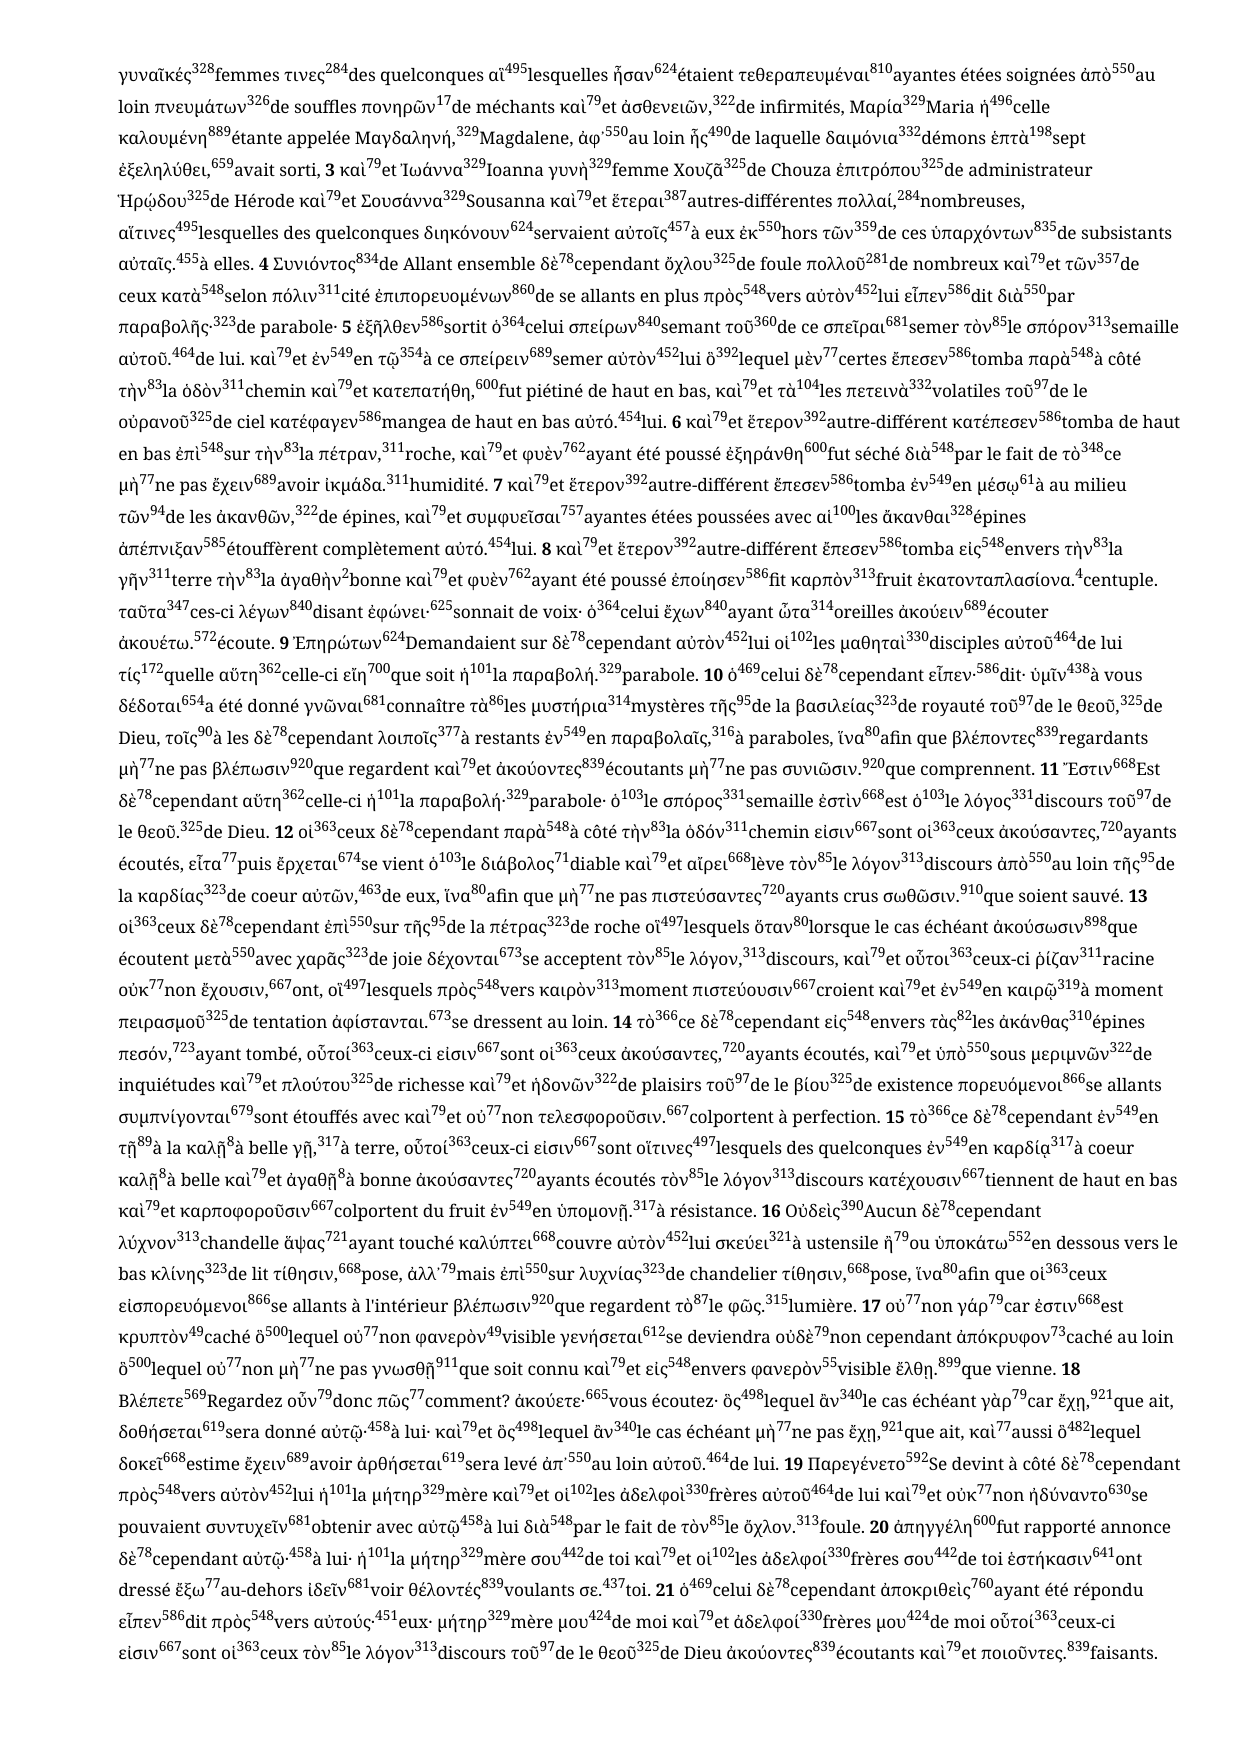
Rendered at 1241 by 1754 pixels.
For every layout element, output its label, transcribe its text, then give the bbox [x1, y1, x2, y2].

text 1 Καὶ79Et ἐγένετο592se devint ἐν549en τῷ352à celui καθεξῆς77successivement καὶ79et αὐτὸς469lui διώδευεν625faisait route à travers κατὰ548selon πόλιν311cité καὶ79et κώμην311village κηρύσσων840annonçant καὶ79et εὐαγγελιζόμενος867se évangélisant τὴν83la βασιλείαν311royauté τοῦ97de le θεοῦ325de Dieu καὶ79et οἱ102les δώδεκα70douze σὺν549avec αὐτῷ,458à lui, 2 καὶ79et γυναῖκές328femmes τινες284des quelconques αἳ495lesquelles ἦσαν624étaient τεθεραπευμέναι810ayantes étées soignées ἀπὸ550au loin πνευμάτων326de souffles πονηρῶν17de méchants καὶ79et ἀσθενειῶν,322de infirmités, Μαρία329Maria ἡ496celle καλουμένη889étante appelée Μαγδαληνή,329Magdalene, ἀφ᾽550au loin ἧς490de laquelle δαιμόνια332démons ἑπτὰ198sept ἐξεληλύθει,659avait sorti, 3 καὶ79et Ἰωάννα329Ioanna γυνὴ329femme Χουζᾶ325de Chouza ἐπιτρόπου325de administrateur Ἡρῴδου325de Hérode καὶ79et Σουσάννα329Sousanna καὶ79et ἕτεραι387autres-différentes πολλαί,284nombreuses, αἵτινες495lesquelles des quelconques διηκόνουν624servaient αὐτοῖς457à eux ἐκ550hors τῶν359de ces ὑπαρχόντων835de subsistants αὐταῖς.455à elles. 4 Συνιόντος834de Allant ensemble δὲ78cependant ὄχλου325de foule πολλοῦ281de nombreux καὶ79et τῶν357de ceux κατὰ548selon πόλιν311cité ἐπιπορευομένων860de se allants en plus πρὸς548vers αὐτὸν452lui εἶπεν586dit διὰ550par παραβολῆς·323de parabole· 5 ἐξῆλθεν586sortit ὁ364celui σπείρων840semant τοῦ360de ce σπεῖραι681semer τὸν85le σπόρον313semaille αὐτοῦ.464de lui. καὶ79et ἐν549en τῷ354à ce σπείρειν689semer αὐτὸν452lui ὃ392lequel μὲν77certes ἔπεσεν586tomba παρὰ548à côté τὴν83la ὁδὸν311chemin καὶ79et κατεπατήθη,600fut piétiné de haut en bas, καὶ79et τὰ104les πετεινὰ332volatiles τοῦ97de le οὐρανοῦ325de ciel κατέφαγεν586mangea de haut en bas αὐτό.454lui. 6 καὶ79et ἕτερον392autre-différent κατέπεσεν586tomba de haut en bas ἐπὶ548sur τὴν83la πέτραν,311roche, καὶ79et φυὲν762ayant été poussé ἐξηράνθη600fut séché διὰ548par le fait de τὸ348ce μὴ77ne pas ἔχειν689avoir ἰκμάδα.311humidité. 7 καὶ79et ἕτερον392autre-différent ἔπεσεν586tomba ἐν549en μέσῳ61à au milieu τῶν94de les ἀκανθῶν,322de épines, καὶ79et συμφυεῖσαι757ayantes étées poussées avec αἱ100les ἄκανθαι328épines ἀπέπνιξαν585étouffèrent complètement αὐτό.454lui. 8 καὶ79et ἕτερον392autre-différent ἔπεσεν586tomba εἰς548envers τὴν83la γῆν311terre τὴν83la ἀγαθὴν2bonne καὶ79et φυὲν762ayant été poussé ἐποίησεν586fit καρπὸν313fruit ἑκατονταπλασίονα.4centuple. ταῦτα347ces-ci λέγων840disant ἐφώνει·625sonnait de voix· ὁ364celui ἔχων840ayant ὦτα314oreilles ἀκούειν689écouter ἀκουέτω.572écoute. 9 Ἐπηρώτων624Demandaient sur δὲ78cependant αὐτὸν452lui οἱ102les μαθηταὶ330disciples αὐτοῦ464de lui τίς172quelle αὕτη362celle-ci εἴη700que soit ἡ101la παραβολή.329parabole. 10 ὁ469celui δὲ78cependant εἶπεν·586dit· ὑμῖν438à vous δέδοται654a été donné γνῶναι681connaître τὰ86les μυστήρια314mystères τῆς95de la βασιλείας323de royauté τοῦ97de le θεοῦ,325de Dieu, τοῖς90à les δὲ78cependant λοιποῖς377à restants ἐν549en παραβολαῖς,316à paraboles, ἵνα80afin que βλέποντες839regardants μὴ77ne pas βλέπωσιν920que regardent καὶ79et ἀκούοντες839écoutants μὴ77ne pas συνιῶσιν.920que comprennent. 11 Ἔστιν668Est δὲ78cependant αὕτη362celle-ci ἡ101la παραβολή·329parabole· ὁ103le σπόρος331semaille ἐστὶν668est ὁ103le λόγος331discours τοῦ97de le θεοῦ.325de Dieu. 12 οἱ363ceux δὲ78cependant παρὰ548à côté τὴν83la ὁδόν311chemin εἰσιν667sont οἱ363ceux ἀκούσαντες,720ayants écoutés, εἶτα77puis ἔρχεται674se vient ὁ103le διάβολος71diable καὶ79et αἴρει668lève τὸν85le λόγον313discours ἀπὸ550au loin τῆς95de la καρδίας323de coeur αὐτῶν,463de eux, ἵνα80afin que μὴ77ne pas πιστεύσαντες720ayants crus σωθῶσιν.910que soient sauvé. 13 οἱ363ceux δὲ78cependant ἐπὶ550sur τῆς95de la πέτρας323de roche οἳ497lesquels ὅταν80lorsque le cas échéant ἀκούσωσιν898que écoutent μετὰ550avec χαρᾶς323de joie δέχονται673se acceptent τὸν85le λόγον,313discours, καὶ79et οὗτοι363ceux-ci ῥίζαν311racine οὐκ77non ἔχουσιν,667ont, οἳ497lesquels πρὸς548vers καιρὸν313moment πιστεύουσιν667croient καὶ79et ἐν549en καιρῷ319à moment πειρασμοῦ325de tentation ἀφίστανται.673se dressent au loin. 14 τὸ366ce δὲ78cependant εἰς548envers τὰς82les ἀκάνθας310épines πεσόν,723ayant tombé, οὗτοί363ceux-ci εἰσιν667sont οἱ363ceux ἀκούσαντες,720ayants écoutés, καὶ79et ὑπὸ550sous μεριμνῶν322de inquiétudes καὶ79et πλούτου325de richesse καὶ79et ἡδονῶν322de plaisirs τοῦ97de le βίου325de existence πορευόμενοι866se allants συμπνίγονται679sont étouffés avec καὶ79et οὐ77non τελεσφοροῦσιν.667colportent à perfection. 15 τὸ366ce δὲ78cependant ἐν549en τῇ89à la καλῇ8à belle γῇ,317à terre, οὗτοί363ceux-ci εἰσιν667sont οἵτινες497lesquels des quelconques ἐν549en καρδίᾳ317à coeur καλῇ8à belle καὶ79et ἀγαθῇ8à bonne ἀκούσαντες720ayants écoutés τὸν85le λόγον313discours κατέχουσιν667tiennent de haut en bas καὶ79et καρποφοροῦσιν667colportent du fruit ἐν549en ὑπομονῇ.317à résistance. 16 Οὐδεὶς390Aucun δὲ78cependant λύχνον313chandelle ἅψας721ayant touché καλύπτει668couvre αὐτὸν452lui σκεύει321à ustensile ἢ79ou ὑποκάτω552en dessous vers le bas κλίνης323de lit τίθησιν,668pose, ἀλλ᾽79mais ἐπὶ550sur λυχνίας323de chandelier τίθησιν,668pose, ἵνα80afin que οἱ363ceux εἰσπορευόμενοι866se allants à l'intérieur βλέπωσιν920que regardent τὸ87le φῶς.315lumière. 17 οὐ77non γάρ79car ἐστιν668est κρυπτὸν49caché ὃ500lequel οὐ77non φανερὸν49visible γενήσεται612se deviendra οὐδὲ79non cependant ἀπόκρυφον73caché au loin ὃ500lequel οὐ77non μὴ77ne pas γνωσθῇ911que soit connu καὶ79et εἰς548envers φανερὸν55visible ἔλθῃ.899que vienne. 18 Βλέπετε569Regardez οὖν79donc πῶς77comment? ἀκούετε·665vous écoutez· ὃς498lequel ἂν340le cas échéant γὰρ79car ἔχῃ,921que ait, δοθήσεται619sera donné αὐτῷ·458à lui· καὶ79et ὃς498lequel ἂν340le cas échéant μὴ77ne pas ἔχῃ,921que ait, καὶ77aussi ὃ482lequel δοκεῖ668estime ἔχειν689avoir ἀρθήσεται619sera levé ἀπ᾽550au loin αὐτοῦ.464de lui. 19 Παρεγένετο592Se devint à côté δὲ78cependant πρὸς548vers αὐτὸν452lui ἡ101la μήτηρ329mère καὶ79et οἱ102les ἀδελφοὶ330frères αὐτοῦ464de lui καὶ79et οὐκ77non ἠδύναντο630se pouvaient συντυχεῖν681obtenir avec αὐτῷ458à lui διὰ548par le fait de τὸν85le ὄχλον.313foule. 20 ἀπηγγέλη600fut rapporté annonce δὲ78cependant αὐτῷ·458à lui· ἡ101la μήτηρ329mère σου442de toi καὶ79et οἱ102les ἀδελφοί330frères σου442de toi ἑστήκασιν641ont dressé ἔξω77au-dehors ἰδεῖν681voir θέλοντές839voulants σε.437toi. 21 ὁ469celui δὲ78cependant ἀποκριθεὶς760ayant été répondu εἶπεν586dit πρὸς548vers αὐτούς·451eux· μήτηρ329mère μου424de moi καὶ79et ἀδελφοί330frères μου424de moi οὗτοί363ceux-ci εἰσιν667sont οἱ363ceux τὸν85le λόγον313discours τοῦ97de le θεοῦ325de Dieu ἀκούοντες839écoutants καὶ79et ποιοῦντες.839faisants. 22 Ἐγένετο592Se devint δὲ78cependant ἐν549en μιᾷ57à une τῶν94de les ἡμερῶν322de journées καὶ79et αὐτὸς469lui ἐνέβη586embarqua εἰς548envers πλοῖον315navire καὶ79et οἱ102les μαθηταὶ330disciples αὐτοῦ464de lui καὶ79et εἶπεν586dit πρὸς548vers αὐτούς·451eux· διέλθωμεν894que nous passions à travers εἰς548envers τὸ348ce πέραν77de l'autre côté τῆς95de la λίμνης,323de lac, καὶ79et ἀνήχθησαν.599furent conduit de bas en haut. 23 πλεόντων833de naviguants δὲ78cependant αὐτῶν463de eux ἀφύπνωσεν.586endormit. καὶ79et κατέβη586descendit λαῖλαψ329ouragan ἀνέμου325de vent εἰς548envers τὴν83la λίμνην311lac καὶ79et συνεπληροῦντο635étaient fait plénitude ensemble καὶ79et ἐκινδύνευον.624risquaient. 24 προσελθόντες720ayants venus vers δὲ78cependant διήγειραν585réveillèrent αὐτὸν452lui λέγοντες·839disants· ἐπιστάτα337Supérieur ἐπιστάτα,337Supérieur, ἀπολλύμεθα.669nous nous perdons au loin. ὁ469celui δὲ78cependant διεγερθεὶς760ayant été réveillé ἐπετίμησεν586survalorisa τῷ91à le ἀνέμῳ319à vent καὶ79et τῷ91à le κλύδωνι319à vague τοῦ99de le ὕδατος·327de eau· καὶ79et ἐπαύσαντο591se pausèrent καὶ79et ἐγένετο592se devint γαλήνη.329calme. 25 εἶπεν586dit δὲ78cependant αὐτοῖς·457à eux· ποῦ77où? ἡ101la πίστις329croyance ὑμῶν;441de vous; φοβηθέντες759ayants étés effrayés δὲ78cependant ἐθαύμασαν585étonnèrent λέγοντες839disants πρὸς548vers ἀλλήλους·501les uns les autres· τίς410quel ἄρα77par conséquent οὗτός364celui-ci ἐστιν668est ὅτι80en ce que καὶ79et τοῖς90à les ἀνέμοις318à vents ἐπιτάσσει668ordonne sûrement καὶ79et τῷ93à le ὕδατι,321à eau, καὶ79et ὑπακούουσιν667écoutent en soumission αὐτῷ;458à lui; 26 Καὶ79Et κατέπλευσαν585naviguèrent de haut en bas εἰς548envers τὴν83la χώραν311région τῶν96de les Γερασηνῶν,64de Géraséniens, ἥτις496laquelle une quelconque ἐστὶν668est ἀντιπέρα552vis à vis τῆς95de la Γαλιλαίας.323de Galilée. 27 ἐξελθόντι713à ayant sorti δὲ78cependant αὐτῷ458à lui ἐπὶ548sur τὴν83la γῆν311terre ὑπήντησεν586vint à la rencontre ἀνήρ331homme τις287un quelconque ἐκ550hors τῆς95de la πόλεως323de cité ἔχων840ayant δαιμόνια314démons καὶ79et χρόνῳ319à temps ἱκανῷ10à assez-important οὐκ77non ἐνεδύσατο592se habilla ἱμάτιον315himation καὶ79et ἐν549en οἰκίᾳ317à maison d'habitation οὐκ77non ἔμενεν625restait ἀλλ᾽79mais ἐν549en τοῖς92à les μνήμασιν.320à monuments. 28 ἰδὼν721ayant vu δὲ78cependant τὸν85le Ἰησοῦν313Iésous ἀνακράξας721ayant croassé de bas en haut προσέπεσεν586tomba vers αὐτῷ458à lui καὶ79et φωνῇ317à son de voix μεγάλῃ8à grande εἶπεν·586dit· τί412quel ἐμοὶ420à moi καὶ79et σοί,439à toi, Ἰησοῦ337Iésous υἱὲ337fils τοῦ97de le θεοῦ325de Dieu τοῦ97de le ὑψίστου;65de très haut; δέομαί670je m'attache de lien σου,442de toi, μή77ne pas με417moi βασανίσῃς.897que tu tortures. 29 παρήγγειλεν586messagea à côté γὰρ79car τῷ93à le πνεύματι321à souffle τῷ93à le ἀκαθάρτῳ12à impur ἐξελθεῖν681sortir ἀπὸ550au loin τοῦ97de le ἀνθρώπου.325de être humain. πολλοῖς274à nombreux γὰρ79car χρόνοις318à temps συνηρπάκει659avait ravi avec αὐτὸν452lui καὶ79et ἐδεσμεύετο636était lié ἁλύσεσιν316à chaînes καὶ79et πέδαις316à entraves φυλασσόμενος891étant gardienné καὶ79et διαρήσσων840fracassant à travers τὰ86les δεσμὰ314liens ἠλαύνετο636était propulsé ὑπὸ550sous τοῦ99de le δαιμονίου327de démon εἰς548envers τὰς82les ἐρήμους.50désertes. 30 ἐπηρώτησεν586demanda sur δὲ78cependant αὐτὸν452lui ὁ103le Ἰησοῦς·331Iésous· τί412quel σοι439à toi ὄνομά333nom ἐστιν;668est; ὁ469celui δὲ78cependant εἶπεν·586dit· λεγεών,329légion, ὅτι80en ce que εἰσῆλθεν586vint à l'intérieur δαιμόνια332démons πολλὰ288nombreux εἰς548envers αὐτόν.452lui. 31 καὶ79et παρεκάλουν624appelaient à côté αὐτὸν452lui ἵνα80afin que μὴ77ne pas ἐπιτάξῃ899que ordonne sûrement αὐτοῖς459à eux εἰς548envers τὴν83la ἄβυσσον311abysse ἀπελθεῖν.681éloigner. 32 ἦν625était δὲ78cependant ἐκεῖ77là ἀγέλη329harde χοίρων324de pourceaux ἱκανῶν15de assez-importants βοσκομένη889étante faite paître ἐν549en τῷ93à le ὄρει·321à montagne· καὶ79et παρεκάλεσαν585appelèrent à côté αὐτὸν452lui ἵνα80afin que ἐπιτρέψῃ899que permette αὐτοῖς459à eux εἰς548envers ἐκείνους345ceux-là εἰσελθεῖν·681venir à l'intérieur· καὶ79et ἐπέτρεψεν586permit αὐτοῖς.459à eux. 33 ἐξελθόντα722ayants sortis δὲ78cependant τὰ104les δαιμόνια332démons ἀπὸ550au loin τοῦ97de le ἀνθρώπου325de être humain εἰσῆλθον585vinrent à l'intérieur εἰς548envers τοὺς84les χοίρους,312pourceaux, καὶ79et ὥρμησεν586rua ἡ101la ἀγέλη329harde κατὰ550contre τοῦ97de le κρημνοῦ325de escarpement εἰς548envers τὴν83la λίμνην311lac καὶ79et ἀπεπνίγη.600fut étouffé complètement. 34 Ἰδόντες720Ayants vus δὲ78cependant οἱ363ceux βόσκοντες839faisants paître τὸ348ce γεγονὸς772ayant devenu ἔφυγον585fuirent καὶ79et ἀπήγγειλαν585rapportèrent annonce εἰς548envers τὴν83la πόλιν311cité καὶ79et εἰς548envers τοὺς84les ἀγρούς.312champs. 35 ἐξῆλθον585sortirent δὲ78cependant ἰδεῖν681voir τὸ348ce γεγονὸς772ayant devenu καὶ79et ἦλθον585vinrent πρὸς548vers τὸν85le Ἰησοῦν313Iésous καὶ79et εὗρον585trouvèrent καθήμενον849se étant assis τὸν85le ἄνθρωπον313être humain ἀφ᾽550au loin οὗ492de lequel τὰ104les δαιμόνια332démons ἐξῆλθεν586sortit ἱματισμένον796ayant été vêtu himation καὶ79et σωφρονοῦντα822étant sain d'émotion παρὰ548à côté τοὺς84les πόδας312pieds τοῦ97de le Ἰησοῦ,325de Iésous, καὶ79et ἐφοβήθησαν.599furent effrayé. 36 ἀπήγγειλαν585rapportèrent annonce δὲ78cependant αὐτοῖς457à eux οἱ363ceux ἰδόντες720ayants vus πῶς77comment? ἐσώθη600fut sauvé ὁ364celui δαιμονισθείς.760ayant été fait démoniser. 37 καὶ79et ἠρώτησεν586sollicita αὐτὸν452lui ἅπαν289en totalité τὸ105le πλῆθος333multitude τῆς95de la περιχώρου63de région alentour τῶν96de les Γερασηνῶν64de Géraséniens ἀπελθεῖν681éloigner ἀπ᾽550au loin αὐτῶν,465de eux, ὅτι80en ce que φόβῳ319à effroi μεγάλῳ10à grand συνείχοντο·635étaient tenu ensemble· αὐτὸς469lui δὲ78cependant ἐμβὰς721ayant embarqué εἰς548envers πλοῖον315navire ὑπέστρεψεν.586retourna en arrière. 38 ἐδεῖτο631se attachait de lien δὲ78cependant αὐτοῦ464de lui ὁ103le ἀνὴρ331homme ἀφ᾽550au loin οὗ492de lequel ἐξεληλύθει659avait sorti τὰ104les δαιμόνια332démons εἶναι689être σὺν549avec αὐτῷ·458à lui· ἀπέλυσεν586délia au loin δὲ78cependant αὐτὸν452lui λέγων·840disant· 39 ὑπόστρεφε570retourne en arrière εἰς548envers τὸν85le οἶκόν313maison σου442de toi καὶ79et διηγοῦ574te raconte complètement ὅσα481autant lesquels σοι439à toi ἐποίησεν586fit ὁ103le θεός.331Dieu. καὶ79et ἀπῆλθεν586éloigna καθ᾽548selon ὅλην267toute entière τὴν83la πόλιν311cité κηρύσσων840annonçant ὅσα481autant lesquels ἐποίησεν586fit αὐτῷ458à lui ὁ103le Ἰησοῦς.331Iésous. 40 Ἐν549En δὲ78cependant τῷ354à ce ὑποστρέφειν689retourner en arrière τὸν85le Ἰησοῦν313Iésous ἀπεδέξατο592se accepta loin αὐτὸν452lui ὁ103le ὄχλος·331foule· ἦσαν624étaient γὰρ79car πάντες389tous προσδοκῶντες839attendants αὐτόν.452lui. 41 καὶ79et ἰδοὺ306voici ἦλθεν586vint ἀνὴρ331homme ᾧ486à lequel ὄνομα333nom Ἰάϊρος331Iairos καὶ79et οὗτος364celui-ci ἄρχων331chef τῆς95de la συναγωγῆς323de synagogue ὑπῆρχεν,625subsistait, καὶ79et πεσὼν721ayant tombé παρὰ548à côté τοὺς84les πόδας312pieds [τοῦ]99[de le] Ἰησοῦ325de Iésous παρεκάλει625appelait à côté αὐτὸν452lui εἰσελθεῖν681venir à l'intérieur εἰς548envers τὸν85le οἶκον313maison αὐτοῦ,464de lui, 42 ὅτι80en ce que θυγάτηρ329fille μονογενὴς69monogène ἦν625était αὐτῷ458à lui ὡς77comme ἐτῶν326de ans δώδεκα192de douze καὶ79et αὐτὴ467elle ἀπέθνῃσκεν.625mourait loin. Ἐν549En δὲ78cependant τῷ354à ce ὑπάγειν689diriger en arrière αὐτὸν452lui οἱ102les ὄχλοι330foules συνέπνιγον624étouffaient avec αὐτόν.452lui. 43 Καὶ79Et γυνὴ329femme οὖσα838étante ἐν549en ῥύσει317à écoulement αἵματος327de sang ἀπὸ550au loin ἐτῶν326de ans δώδεκα,192de douze, ἥτις496laquelle une quelconque [ἰατροῖς318[à médecins προσαναλώσασα719ayante consumée auprès ὅλον269tout entier τὸν245le βίον]313existence] οὐκ77non ἴσχυσεν586eut la ténacité ἀπ᾽550au loin οὐδενὸς384de aucun θεραπευθῆναι,683être soigné, 44 προσελθοῦσα719ayante venue vers ὄπισθεν77de derrière ἥψατο592se toucha τοῦ99de le κρασπέδου327de frange τοῦ99de le ἱματίου327de himation αὐτοῦ464de lui καὶ79et παραχρῆμα77instantanément ἔστη586dressa ἡ101la ῥύσις329écoulement τοῦ99de le αἵματος327de sang αὐτῆς.462de elle. 45 καὶ79et εἶπεν586dit ὁ103le Ἰησοῦς·331Iésous· τίς410quel ὁ364celui ἁψάμενός740se ayant touché μου;424de moi; ἀρνουμένων860de se niants δὲ78cependant πάντων383de tous εἶπεν586dit ὁ103le Πέτρος·331Pierre· ἐπιστάτα,337Supérieur, οἱ102les ὄχλοι330foules συνέχουσίν667tiennent ensemble σε437toi καὶ79et ἀποθλίβουσιν.667oppressent loin. 46 ὁ103le δὲ78cependant Ἰησοῦς331Iésous εἶπεν·586dit· ἥψατό592se toucha μού424de moi τις,390un quelconque, ἐγὼ431moi γὰρ79car ἔγνων582je connus δύναμιν311puissance ἐξεληλυθυῖαν768ayante sortie ἀπ᾽550au loin ἐμοῦ.424de moi. 47 ἰδοῦσα719ayante vue δὲ78cependant ἡ101la γυνὴ329femme ὅτι80en ce que οὐκ77non ἔλαθεν,586omit, τρέμουσα838tremblante ἦλθεν586vint καὶ79et προσπεσοῦσα719ayante tombée vers αὐτῷ458à lui δι᾽548par le fait de ἣν293laquelle αἰτίαν311cause ἥψατο592se toucha αὐτοῦ464de lui ἀπήγγειλεν586rapporta annonce ἐνώπιον552en devant παντὸς281de tout τοῦ97de le λαοῦ325de peuple καὶ79et ὡς77comme ἰάθη600fut guéri παραχρῆμα.77instantanément. 48 ὁ469celui δὲ78cependant εἶπεν586dit αὐτῇ·456à elle· θυγάτηρ,335fille, ἡ101la πίστις329croyance σου442de toi σέσωκέν642a sauvé σε·437toi· πορεύου574te va εἰς548envers εἰρήνην.311paix. 49 Ἔτι77Encore αὐτοῦ464de lui λαλοῦντος834de bavardant ἔρχεταί674se vient τις390un quelconque παρὰ550à côté τοῦ97de le ἀρχισυναγώγου325de chef de synagogue λέγων840disant ὅτι80en ce que τέθνηκεν642a été mort ἡ101la θυγάτηρ329fille σου·442de toi· μηκέτι77ne pas plus σκύλλε570écorche τὸν85le διδάσκαλον.313enseignant. 50 ὁ103le δὲ78cependant Ἰησοῦς331Iésous ἀκούσας721ayant écouté ἀπεκρίθη600fut répondu αὐτῷ·458à lui· μὴ77ne pas φοβοῦ,574te effraie, μόνον77seulement πίστευσον,554crois, καὶ79et σωθήσεται.619sera sauvé. 51 ἐλθὼν721ayant venu δὲ78cependant εἰς548envers τὴν83la οἰκίαν311maison d'habitation οὐκ77non ἀφῆκεν586abandonna εἰσελθεῖν681venir à l'intérieur τινα373un quelconque σὺν549avec αὐτῷ458à lui εἰ551si μὴ77ne pas Πέτρον313Pierre καὶ79et Ἰωάννην313Ioannes καὶ79et Ἰάκωβον313Iakobos καὶ79et τὸν85le πατέρα313père τῆς95de la παιδὸς323de jeune servante καὶ79et τὴν83la μητέρα.311mère. 52 ἔκλαιον624pleuraient δὲ78cependant πάντες389tous καὶ79et ἐκόπτοντο630se coupaient αὐτήν.450elle. ὁ469celui δὲ78cependant εἶπεν·586dit· μὴ77ne pas κλαίετε,569pleurez, οὐ77non γὰρ79car ἀπέθανεν586mourut loin ἀλλὰ79mais καθεύδει.668dort de haut en bas. 53 καὶ79et κατεγέλων624riaient de haut en bas αὐτοῦ464de lui εἰδότες782ayants sus ὅτι80en ce que ἀπέθανεν.586mourut loin. 54 αὐτὸς469lui δὲ78cependant κρατήσας721ayant saisi avec force τῆς95de la χειρὸς323de main αὐτῆς462de elle ἐφώνησεν586sonna de voix λέγων·840disant· ἡ107la παῖς,335jeune servante, ἔγειρε.570éveille. 55 καὶ79et ἐπέστρεψεν586retourna au-dessus τὸ105le πνεῦμα333souffle αὐτῆς462de elle καὶ79et ἀνέστη586redressa παραχρῆμα77instantanément καὶ79et διέταξεν586ordonna au-travers αὐτῇ456à elle δοθῆναι683être donné φαγεῖν.681manger. 56 καὶ79et ἐξέστησαν585extasièrent οἱ102les γονεῖς330parents géniteurs αὐτῆς·462de elle· ὁ469celui δὲ78cependant παρήγγειλεν586messagea à côté αὐτοῖς457à eux μηδενὶ378à pas un εἰπεῖν681dire τὸ482ce γεγονός.772ayant devenu. [118, 59, 1181, 1665]
